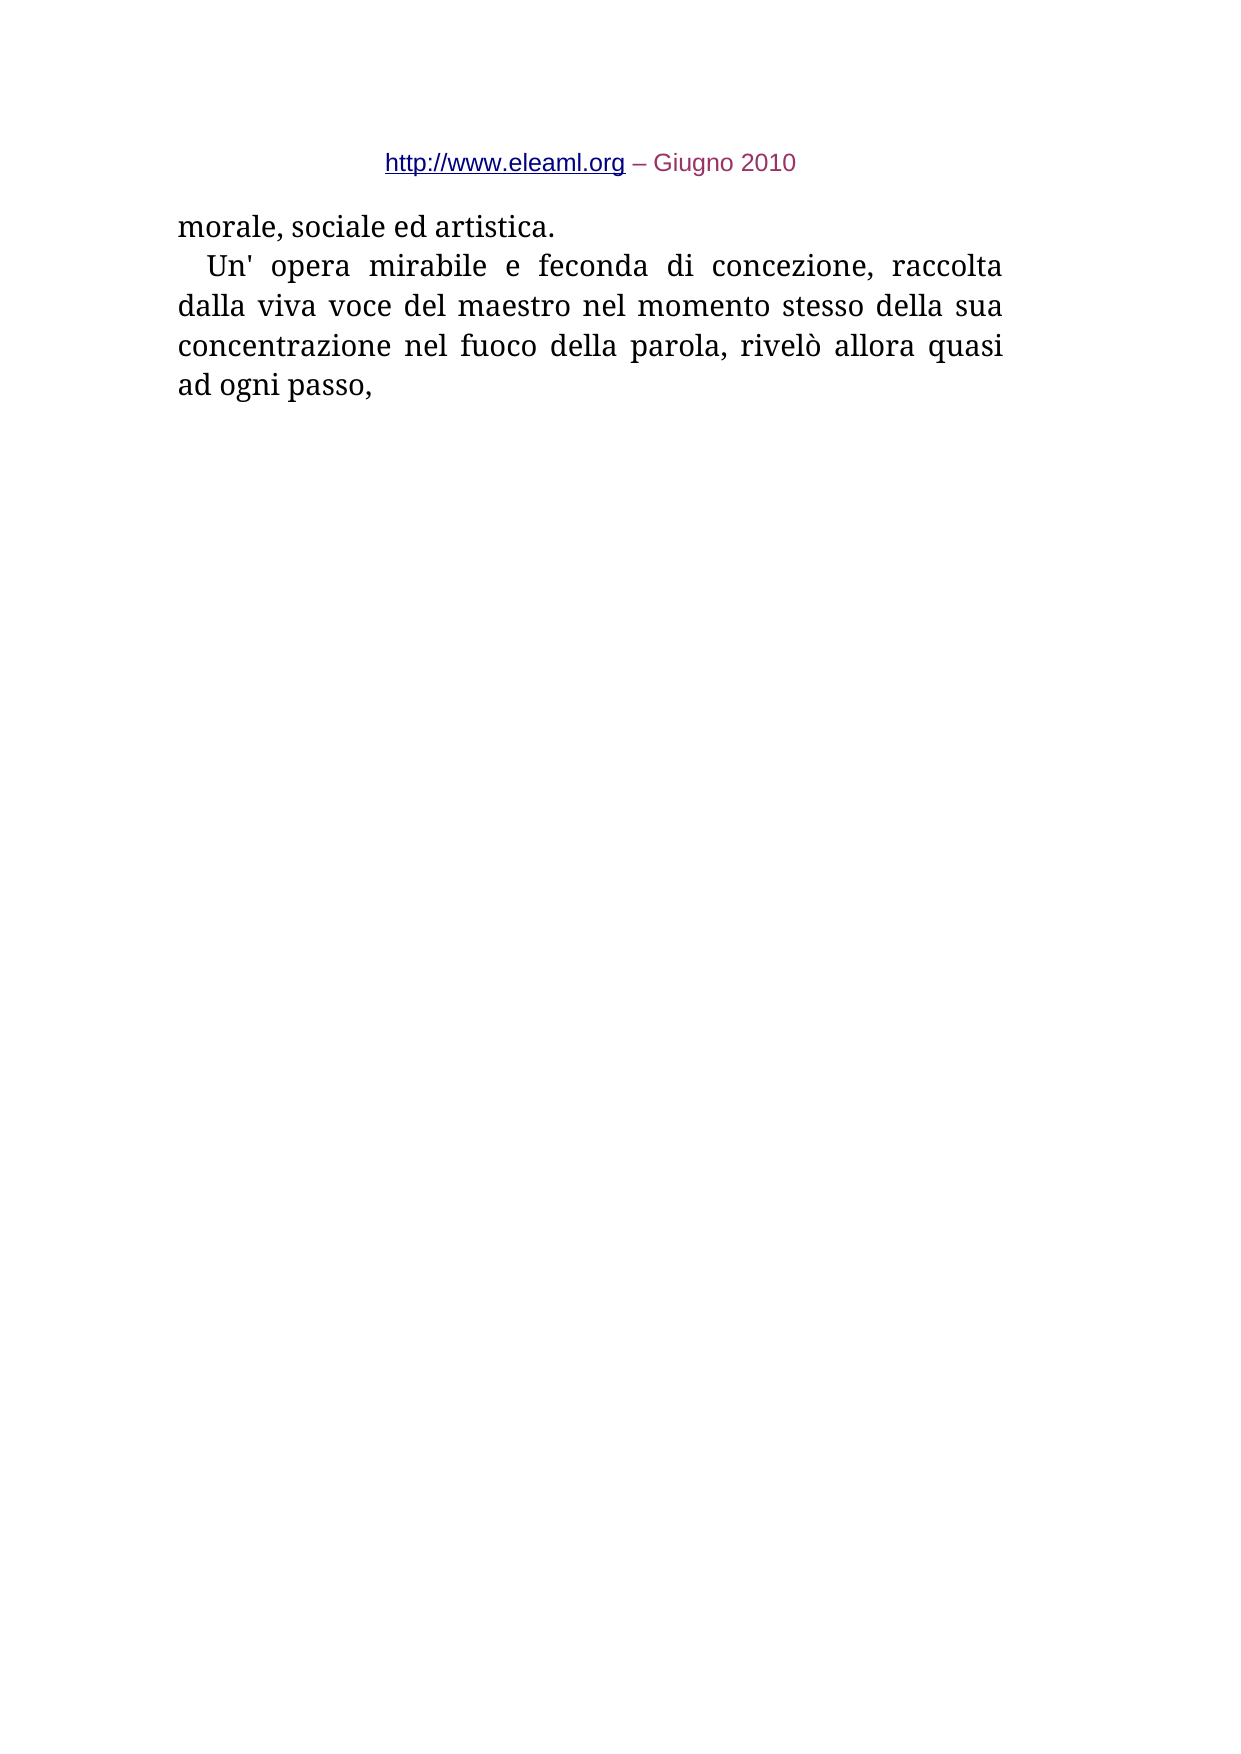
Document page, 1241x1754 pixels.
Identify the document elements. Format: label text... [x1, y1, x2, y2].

text Un' opera mirabile e feconda di concezione, raccolta dalla viva voce del maestro nel momento stesso della sua concentrazione nel fuoco della parola, rivelò allora quasi ad ogni passo, [177, 246, 1004, 404]
text morale, sociale ed artistica. [177, 206, 1004, 246]
